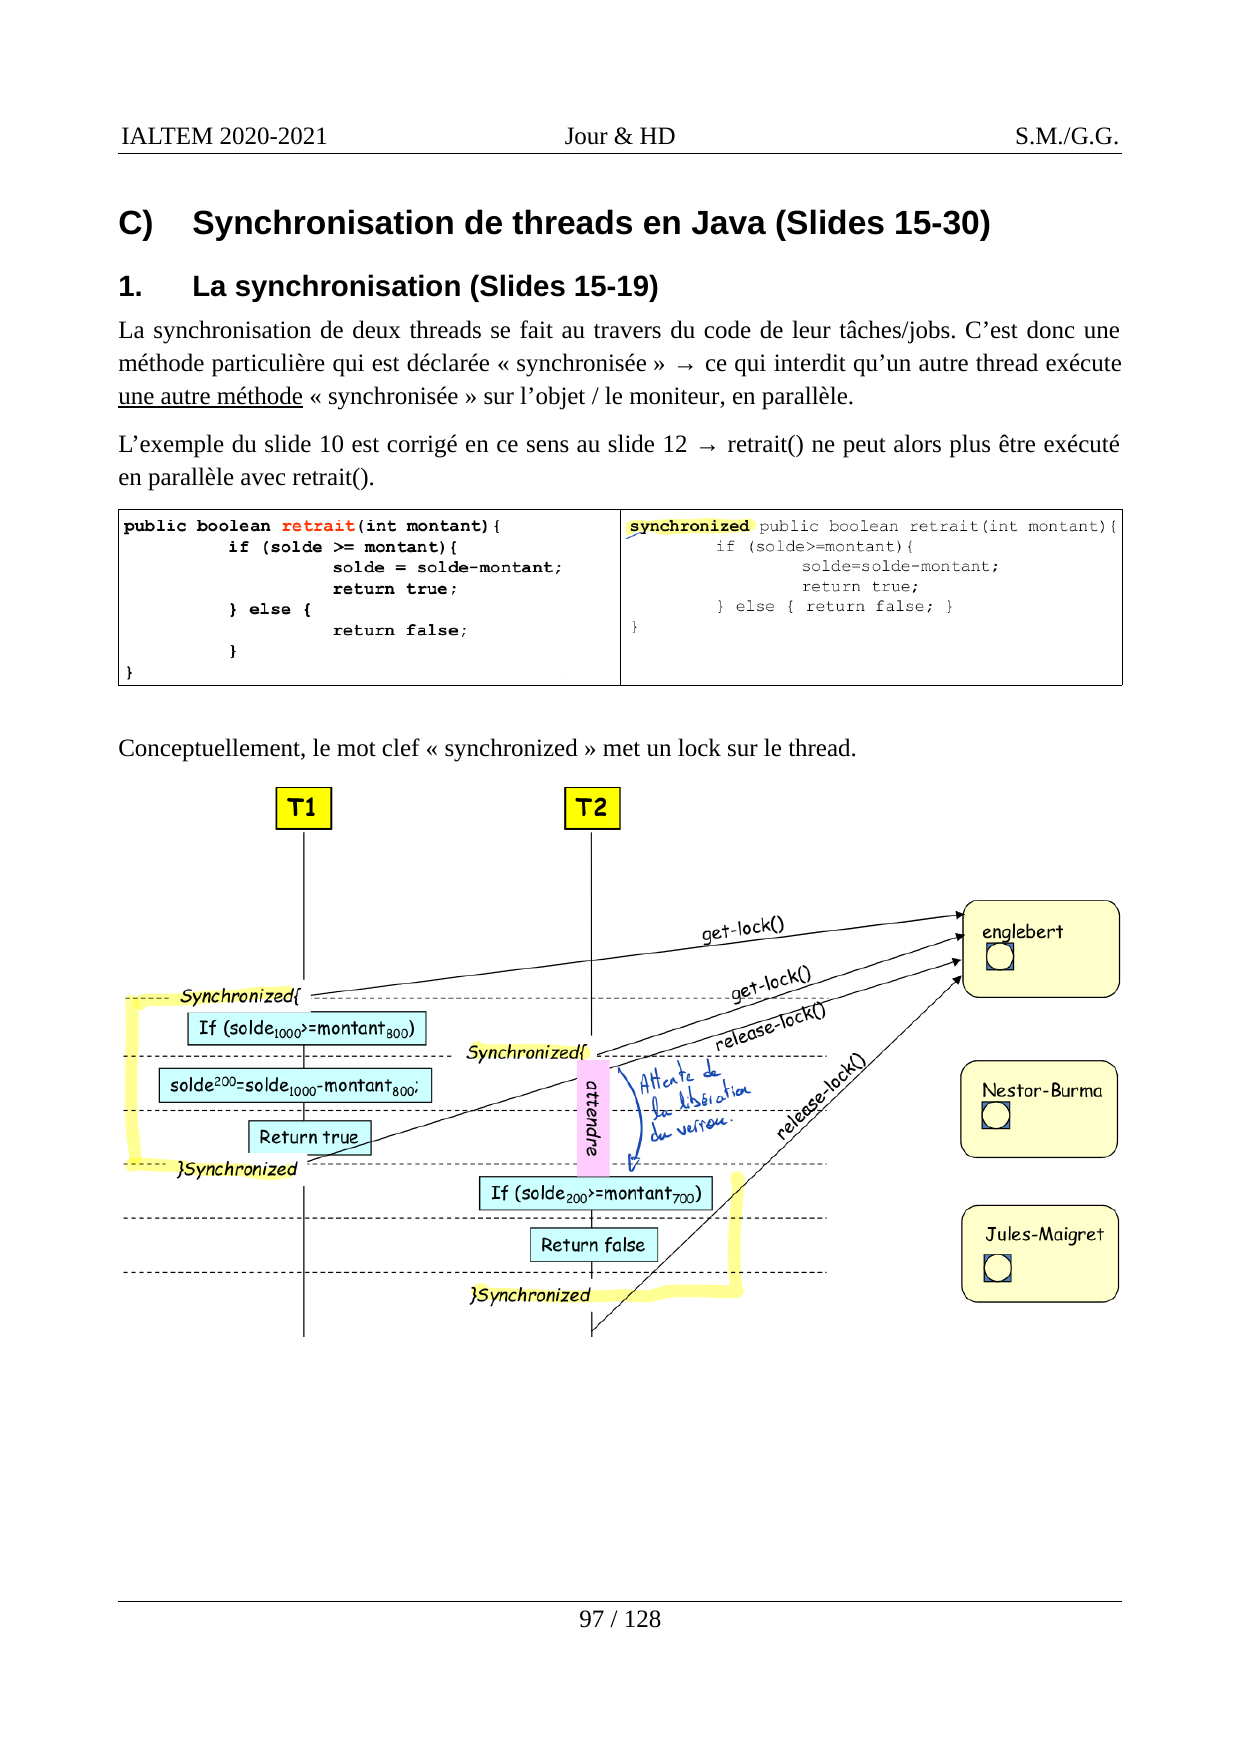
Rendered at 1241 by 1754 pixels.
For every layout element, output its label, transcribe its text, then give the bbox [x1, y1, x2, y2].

picture [625, 515, 1117, 633]
picture [123, 515, 566, 680]
table_header [119, 510, 620, 685]
text L’exemple du slide 10 est corrigé en ce sens au slide 12 → retrait() ne peut alors plus être exécuté en parallèle avec retrait(). [118, 429, 1122, 491]
text Conceptuellement, le mot clef « synchronized » met un lock sur le thread. [118, 733, 1122, 762]
text La synchronisation de deux threads se fait au travers du code de leur tâches/jobs. C’est donc une méthode particulière qui est déclarée « synchronisée » → ce qui interdit qu’un autre thread exécute une autre méthode « synchronisée » sur l’objet / le moniteur, en parallèle. [118, 315, 1122, 410]
table_header [621, 510, 1122, 685]
subtitle La synchronisation (Slides 15-19) [118, 269, 1122, 303]
picture [118, 780, 1123, 1337]
subtitle Synchronisation de threads en Java (Slides 15-30) [118, 203, 1122, 242]
